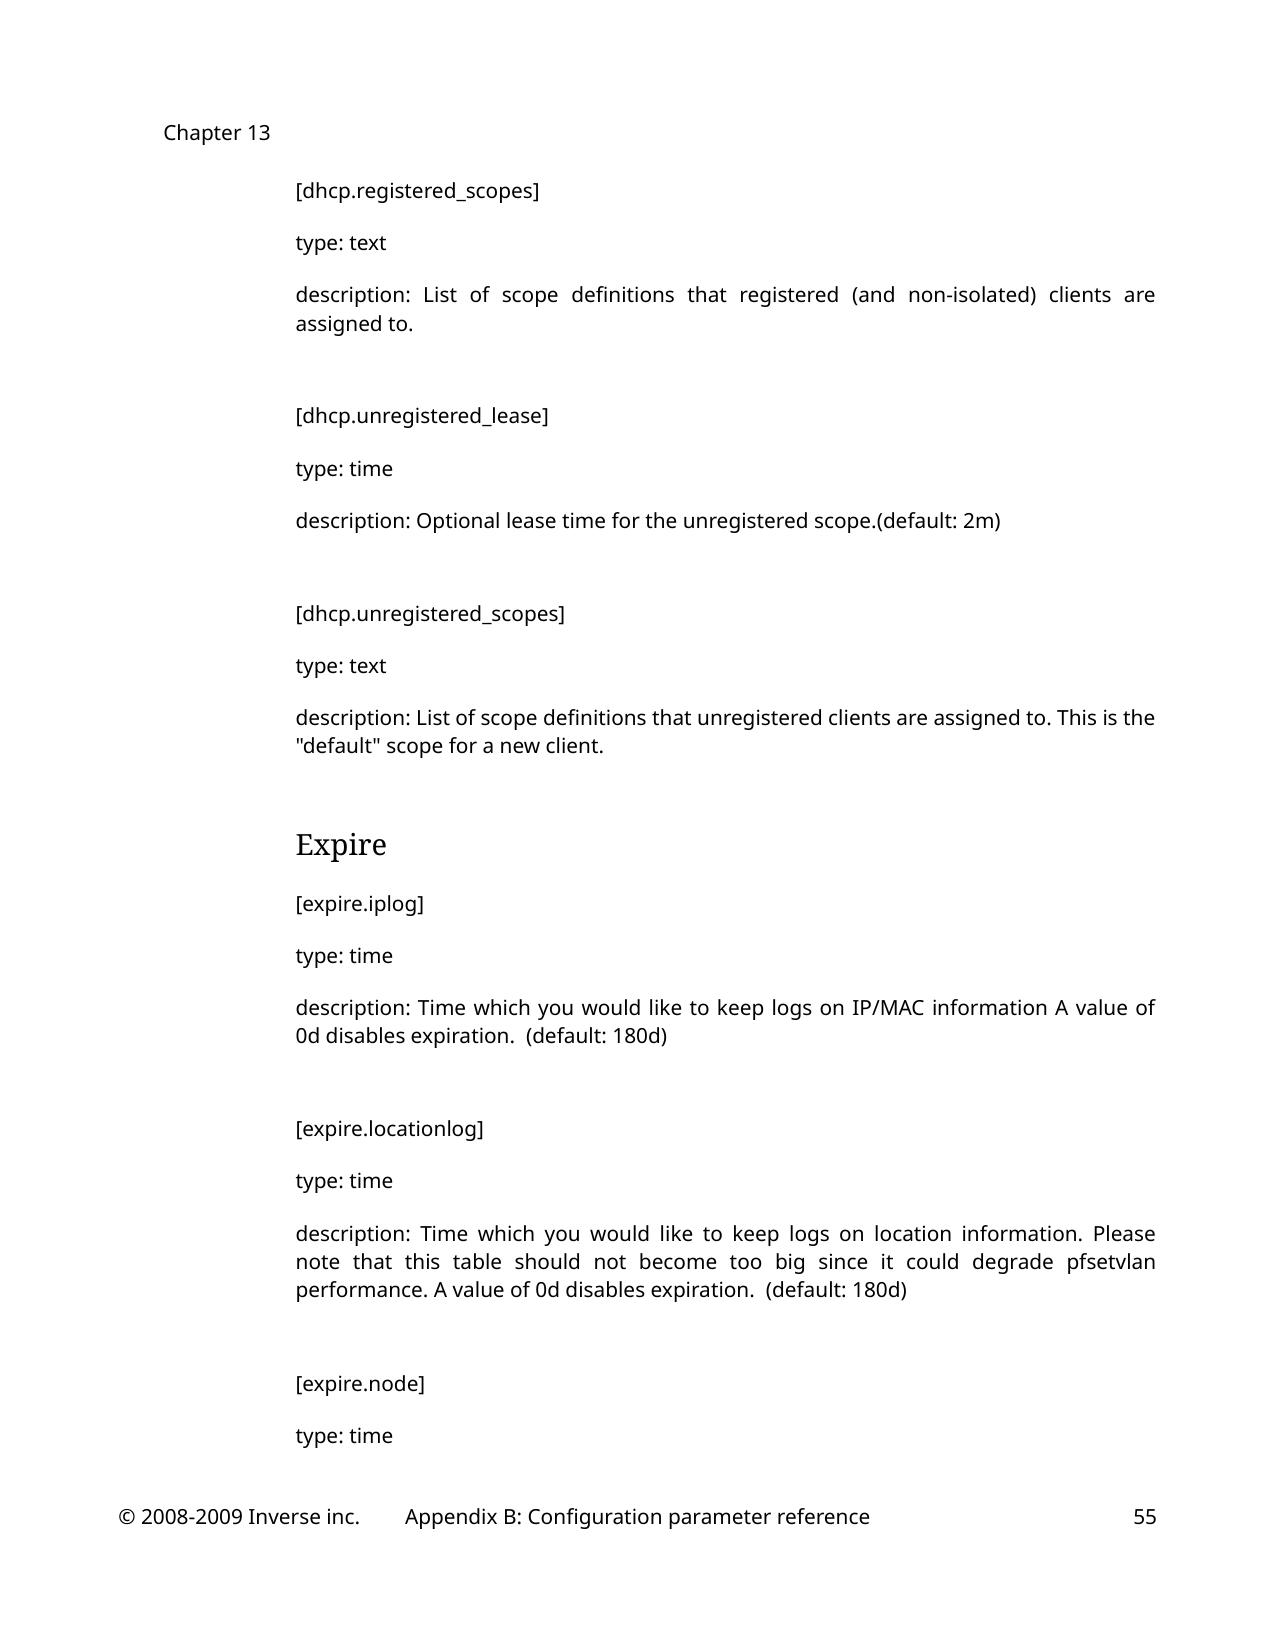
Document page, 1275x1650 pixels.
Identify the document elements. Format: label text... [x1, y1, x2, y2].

text [dhcp.unregistered_lease] [295, 402, 1157, 430]
text type: text [295, 228, 1157, 257]
text type: text [295, 651, 1157, 679]
text type: time [295, 1167, 1157, 1195]
text description: Time which you would like to keep logs on IP/MAC information A value of 0d disables expiration. (default: 180d) [295, 993, 1157, 1050]
text type: time [295, 454, 1157, 482]
text type: time [295, 941, 1157, 969]
text [dhcp.registered_scopes] [295, 176, 1157, 204]
subtitle Expire [295, 824, 1157, 864]
text type: time [295, 1421, 1157, 1449]
text description: List of scope definitions that registered (and non-isolated) clients are assigned to. [295, 280, 1157, 337]
text [expire.iplog] [295, 889, 1157, 917]
text description: Optional lease time for the unregistered scope.(default: 2m) [295, 506, 1157, 534]
text description: List of scope definitions that unregistered clients are assigned to. This is the "default" scope for a new client. [295, 703, 1157, 760]
text [dhcp.unregistered_scopes] [295, 599, 1157, 627]
text [expire.node] [295, 1369, 1157, 1397]
text [expire.locationlog] [295, 1114, 1157, 1143]
text description: Time which you would like to keep logs on location information. Please note that this table should not become too big since it could degrade pfsetvlan performance. A value of 0d disables expiration. (default: 180d) [295, 1219, 1157, 1304]
